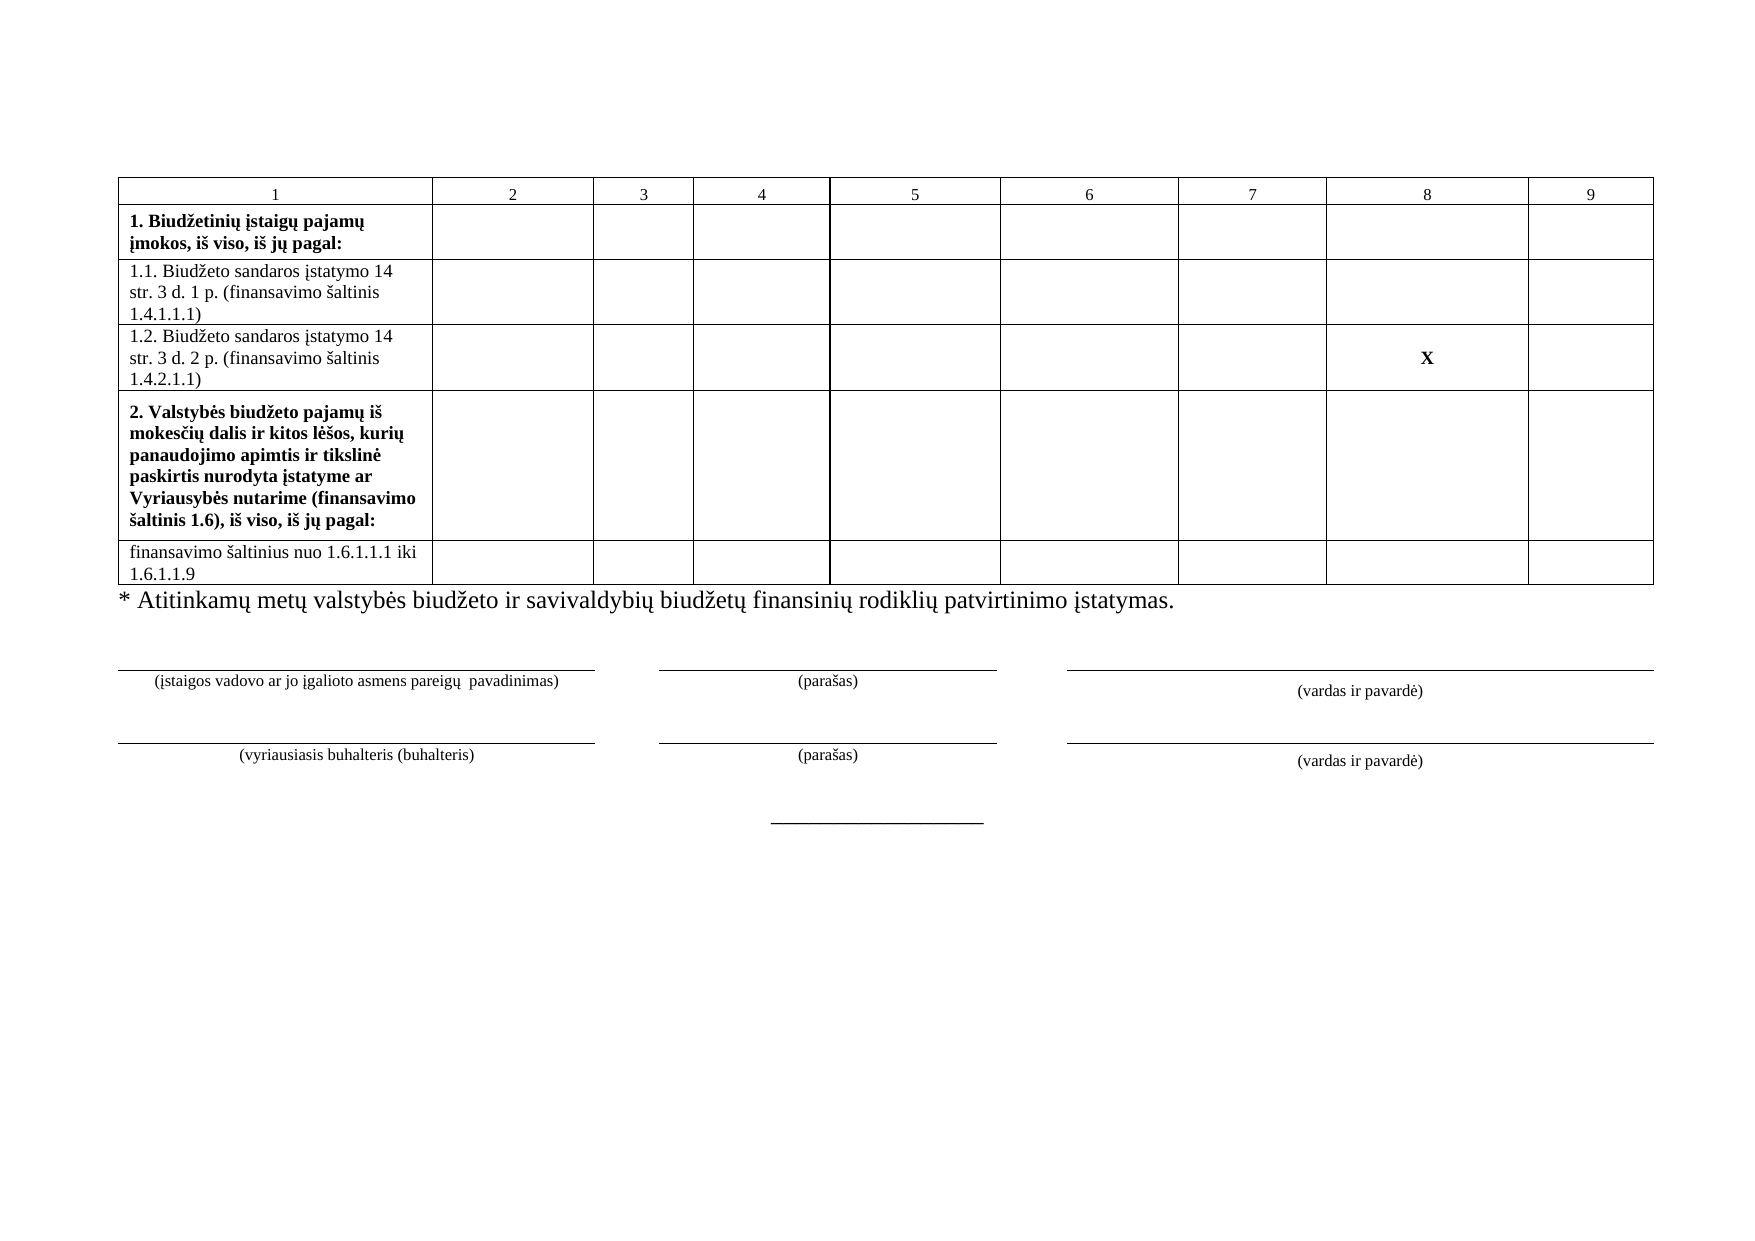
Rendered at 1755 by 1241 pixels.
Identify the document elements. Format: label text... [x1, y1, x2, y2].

table_cell [1001, 391, 1178, 540]
table_cell [1529, 541, 1653, 584]
table_cell [694, 391, 829, 540]
table_cell [1529, 391, 1653, 540]
table_cell 7 [1179, 178, 1326, 204]
table_cell [694, 205, 829, 258]
table_cell [433, 325, 593, 390]
table_header [595, 635, 659, 670]
table_cell (įstaigos vadovo ar jo įgalioto asmens pareigų pavadinimas) [118, 671, 595, 710]
table_cell [594, 260, 693, 324]
table_cell [1179, 260, 1326, 324]
table_cell [594, 325, 693, 390]
table_cell [694, 260, 829, 324]
table_cell [1001, 541, 1178, 584]
table_cell [997, 743, 1067, 770]
table_cell [1001, 205, 1178, 258]
table_cell 6 [1001, 178, 1178, 204]
table_cell [1529, 325, 1653, 390]
table_cell 1. Biudžetinių įstaigų pajamų įmokos, iš viso, iš jų pagal: [119, 205, 432, 258]
table_cell [1067, 710, 1653, 743]
table_cell [1327, 205, 1528, 258]
text * Atitinkamų metų valstybės biudžeto ir savivaldybių biudžetų finansinių rodiklių patvirtinimo įstatymas. [118, 585, 1636, 614]
table_cell (parašas) [659, 671, 997, 710]
table_cell (vardas ir pavardė) [1067, 671, 1653, 710]
table_cell [594, 205, 693, 258]
table_cell (vyriausiasis buhalteris (buhalteris) [118, 744, 595, 770]
table_cell [433, 391, 593, 540]
table_cell [831, 541, 1000, 584]
table_cell [831, 205, 1000, 258]
table_cell [997, 710, 1067, 743]
table_cell [1179, 325, 1326, 390]
table_cell X [1327, 325, 1528, 390]
table_cell [1179, 205, 1326, 258]
table_cell [694, 541, 829, 584]
table_cell 5 [831, 178, 1000, 204]
table_cell [433, 541, 593, 584]
table_cell [594, 391, 693, 540]
table_header [659, 635, 997, 670]
table_cell [1529, 205, 1653, 258]
table_cell [831, 260, 1000, 324]
table_cell [433, 205, 593, 258]
text _________________ [118, 798, 1636, 827]
table_cell [831, 391, 1000, 540]
table_cell (vardas ir pavardė) [1067, 744, 1653, 770]
table_header [1067, 635, 1653, 670]
table_cell 4 [694, 178, 829, 204]
table_cell 1 [119, 178, 432, 204]
table_cell [595, 743, 659, 770]
table_cell [659, 710, 997, 743]
table_cell finansavimo šaltinius nuo 1.6.1.1.1 iki 1.6.1.1.9 [119, 541, 432, 584]
table_cell (parašas) [659, 744, 997, 770]
table_cell [1327, 541, 1528, 584]
table_header [118, 635, 595, 670]
table_cell [433, 260, 593, 324]
table_cell [1001, 325, 1178, 390]
table_cell [1179, 541, 1326, 584]
table_cell 1.1. Biudžeto sandaros įstatymo 14 str. 3 d. 1 p. (finansavimo šaltinis 1.4.1.1.1) [119, 260, 432, 324]
table_cell [997, 670, 1067, 710]
table_cell [1179, 391, 1326, 540]
table_cell 8 [1327, 178, 1528, 204]
table_cell [595, 710, 659, 743]
table_cell 3 [594, 178, 693, 204]
table_cell [594, 541, 693, 584]
table_cell [1001, 260, 1178, 324]
table_cell [118, 710, 595, 743]
table_cell [831, 325, 1000, 390]
table_cell [1529, 260, 1653, 324]
table_cell [595, 670, 659, 710]
table_cell [1327, 391, 1528, 540]
table_cell 2. Valstybės biudžeto pajamų iš mokesčių dalis ir kitos lėšos, kurių panaudojimo apimtis ir tikslinė paskirtis nurodyta įstatyme ar Vyriausybės nutarime (finansavimo šaltinis 1.6), iš viso, iš jų pagal: [119, 391, 432, 540]
table_cell [1327, 260, 1528, 324]
table_cell 2 [433, 178, 593, 204]
table_header [997, 635, 1067, 670]
table_cell 9 [1529, 178, 1653, 204]
table_cell [694, 325, 829, 390]
table_cell 1.2. Biudžeto sandaros įstatymo 14 str. 3 d. 2 p. (finansavimo šaltinis 1.4.2.1.1) [119, 325, 432, 390]
